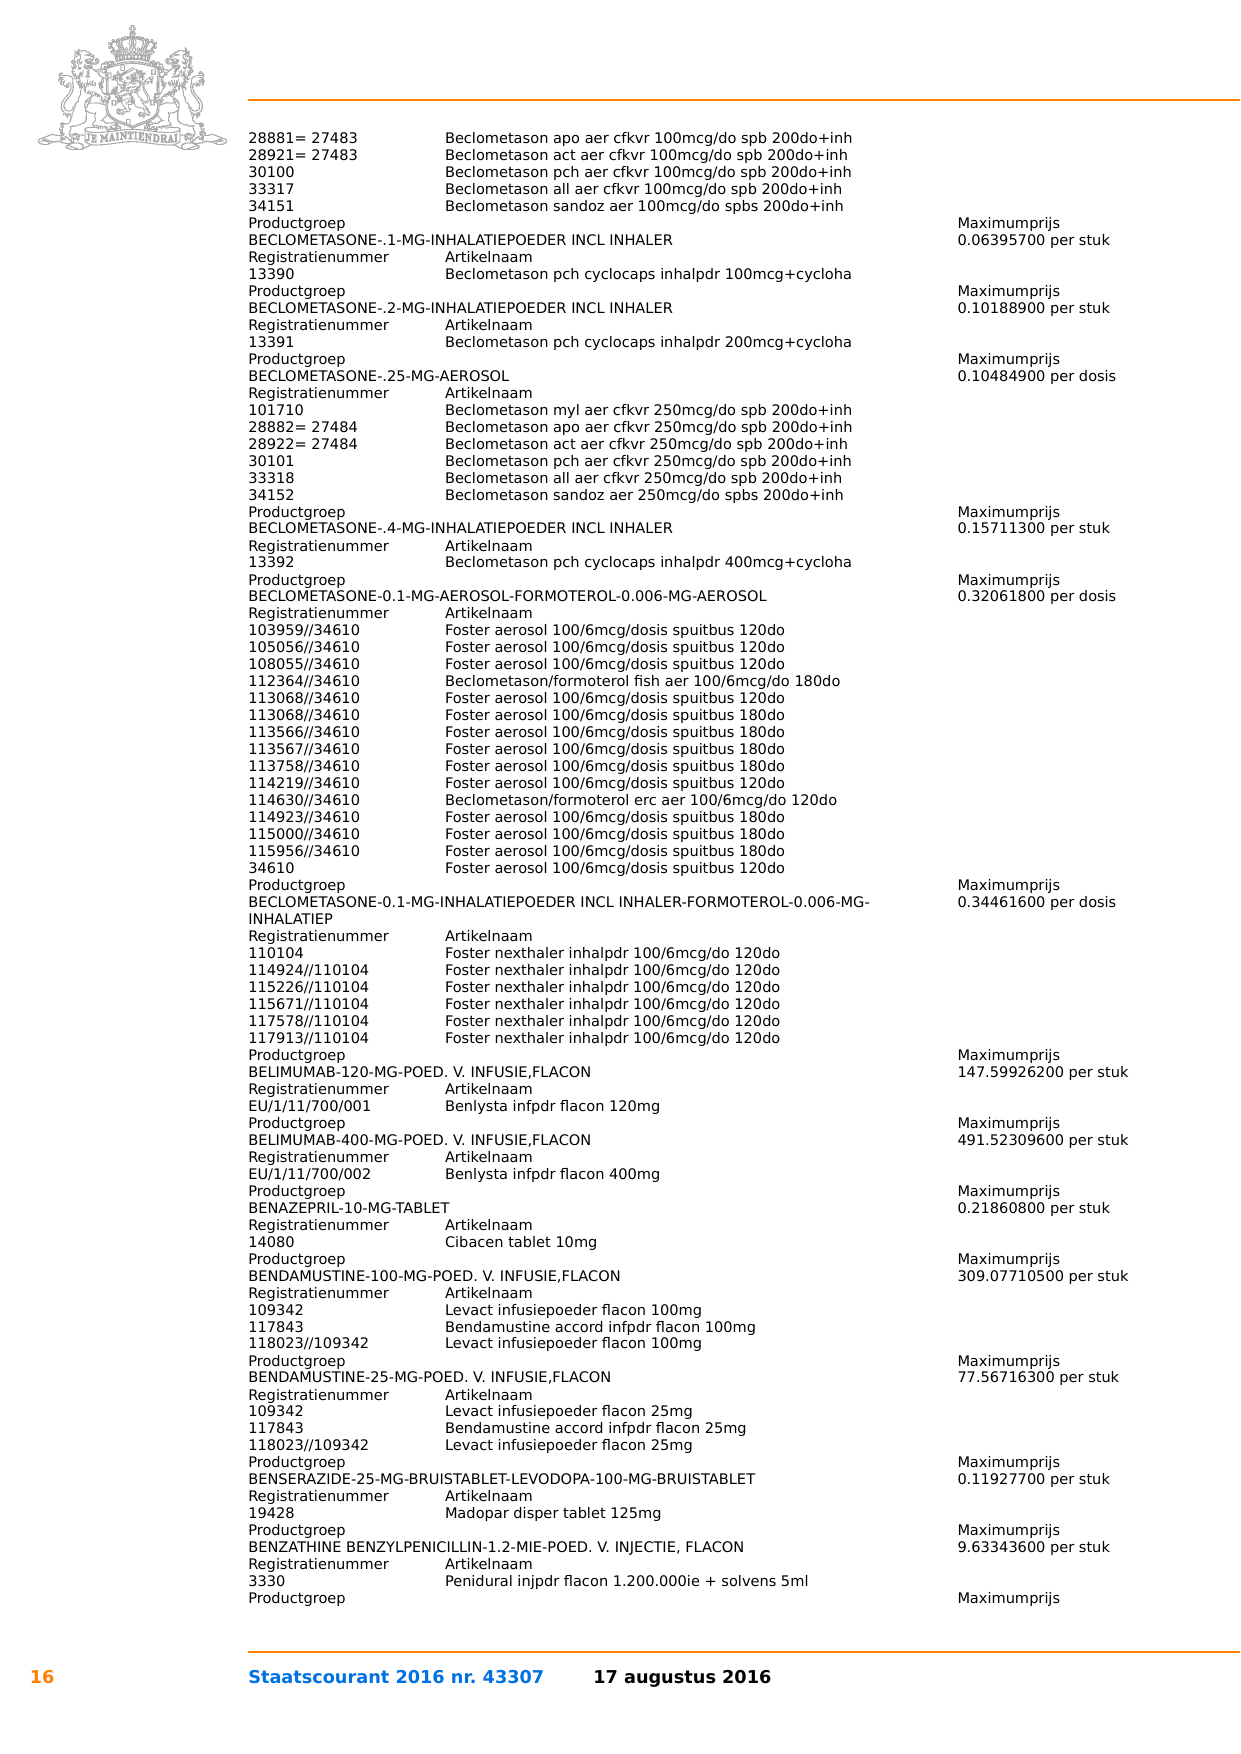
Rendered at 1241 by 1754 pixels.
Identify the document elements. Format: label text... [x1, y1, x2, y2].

table_cell Foster aerosol 100/6mcg/dosis spuitbus 180do [439, 707, 951, 724]
table_cell 109342 [248, 1301, 439, 1318]
table_cell [951, 860, 1163, 877]
table_cell 33318 [248, 470, 439, 486]
table_cell Penidural injpdr flacon 1.200.000ie + solvens 5ml [439, 1573, 951, 1590]
table_cell Madopar disper tablet 125mg [439, 1505, 951, 1522]
table_cell 117843 [248, 1319, 439, 1335]
table_cell Registratienummer [248, 1556, 439, 1573]
table_cell Beclometason apo aer cfkvr 100mcg/do spb 200do+inh [439, 130, 951, 147]
table_cell [951, 605, 1163, 622]
table_cell 309.07710500 per stuk [951, 1268, 1163, 1284]
table_cell Foster aerosol 100/6mcg/dosis spuitbus 120do [439, 690, 951, 707]
table_cell BECLOMETASONE-.25-MG-AEROSOL [248, 368, 951, 384]
table_cell Registratienummer [248, 928, 439, 945]
table_cell BECLOMETASONE-.2-MG-INHALATIEPOEDER INCL INHALER [248, 300, 951, 317]
table_cell Maximumprijs [951, 1115, 1163, 1132]
table_cell Registratienummer [248, 249, 439, 266]
table_cell Levact infusiepoeder flacon 100mg [439, 1301, 951, 1318]
table_cell Levact infusiepoeder flacon 100mg [439, 1335, 951, 1352]
table_cell [951, 1013, 1163, 1030]
table_cell [951, 1488, 1163, 1505]
table_cell [951, 979, 1163, 996]
table_cell 34152 [248, 486, 439, 503]
table_cell 30101 [248, 453, 439, 469]
table_cell [951, 486, 1163, 503]
table_cell Productgroep [248, 1115, 439, 1132]
table_cell [951, 1420, 1163, 1437]
table_cell Foster aerosol 100/6mcg/dosis spuitbus 180do [439, 809, 951, 826]
table_cell Productgroep [248, 283, 439, 300]
table_cell 19428 [248, 1505, 439, 1522]
table_cell [951, 1386, 1163, 1403]
table_cell 14080 [248, 1234, 439, 1251]
table_cell [951, 928, 1163, 945]
table_cell [951, 1505, 1163, 1522]
table_cell 105056//34610 [248, 639, 439, 656]
table_cell [439, 1522, 951, 1539]
table_cell Foster aerosol 100/6mcg/dosis spuitbus 120do [439, 656, 951, 673]
table_cell Productgroep [248, 1251, 439, 1267]
table_cell [951, 317, 1163, 334]
table_cell [951, 1556, 1163, 1573]
table_cell Foster aerosol 100/6mcg/dosis spuitbus 120do [439, 860, 951, 877]
table_cell BENDAMUSTINE-100-MG-POED. V. INFUSIE,FLACON [248, 1268, 951, 1284]
table_cell [951, 1234, 1163, 1251]
table_cell Beclometason act aer cfkvr 250mcg/do spb 200do+inh [439, 436, 951, 452]
table_cell 34151 [248, 198, 439, 215]
table_cell BENDAMUSTINE-25-MG-POED. V. INFUSIE,FLACON [248, 1369, 951, 1386]
table_cell [951, 1285, 1163, 1301]
table_cell Beclometason pch aer cfkvr 250mcg/do spb 200do+inh [439, 453, 951, 469]
table_cell 0.10188900 per stuk [951, 300, 1163, 317]
table_cell Artikelnaam [439, 1217, 951, 1233]
table_cell [439, 351, 951, 368]
table_cell BECLOMETASONE-.1-MG-INHALATIEPOEDER INCL INHALER [248, 232, 951, 249]
table_cell [951, 1319, 1163, 1335]
table_cell 13390 [248, 266, 439, 283]
picture [38, 25, 227, 150]
table_cell 0.10484900 per dosis [951, 368, 1163, 384]
table_cell 0.11927700 per stuk [951, 1471, 1163, 1488]
table_cell [439, 1590, 951, 1607]
table_cell [951, 130, 1163, 147]
table_cell Foster nexthaler inhalpdr 100/6mcg/do 120do [439, 996, 951, 1013]
table_cell Foster nexthaler inhalpdr 100/6mcg/do 120do [439, 962, 951, 979]
table_cell 13392 [248, 554, 439, 571]
table_cell 113068//34610 [248, 707, 439, 724]
table_cell Beclometason/formoterol fish aer 100/6mcg/do 180do [439, 673, 951, 690]
table_cell [951, 181, 1163, 198]
table_cell BELIMUMAB-120-MG-POED. V. INFUSIE,FLACON [248, 1064, 951, 1081]
table_cell [951, 1335, 1163, 1352]
table_cell BENSERAZIDE-25-MG-BRUISTABLET-LEVODOPA-100-MG-BRUISTABLET [248, 1471, 951, 1488]
table_cell [951, 724, 1163, 741]
table_cell 109342 [248, 1403, 439, 1420]
table_cell 117843 [248, 1420, 439, 1437]
table_cell 113566//34610 [248, 724, 439, 741]
table_cell 0.15711300 per stuk [951, 520, 1163, 537]
table_cell Beclometason myl aer cfkvr 250mcg/do spb 200do+inh [439, 402, 951, 418]
table_cell Beclometason apo aer cfkvr 250mcg/do spb 200do+inh [439, 419, 951, 436]
table_cell 101710 [248, 402, 439, 418]
table_cell Artikelnaam [439, 317, 951, 334]
table_cell [951, 996, 1163, 1013]
table_cell Productgroep [248, 1454, 439, 1471]
table_cell [439, 1115, 951, 1132]
table_cell [951, 690, 1163, 707]
table_cell [951, 673, 1163, 690]
table_cell Cibacen tablet 10mg [439, 1234, 951, 1251]
table_cell [951, 385, 1163, 402]
table_cell [951, 334, 1163, 351]
table_cell [951, 1217, 1163, 1233]
table_cell Productgroep [248, 877, 439, 894]
table_cell EU/1/11/700/002 [248, 1166, 439, 1183]
table_cell Maximumprijs [951, 1522, 1163, 1539]
table_cell Beclometason all aer cfkvr 100mcg/do spb 200do+inh [439, 181, 951, 198]
table_cell 112364//34610 [248, 673, 439, 690]
table_cell 147.59926200 per stuk [951, 1064, 1163, 1081]
table_cell 113068//34610 [248, 690, 439, 707]
table_cell Productgroep [248, 1047, 439, 1064]
table_cell 108055//34610 [248, 656, 439, 673]
table_cell [439, 1454, 951, 1471]
table_cell Maximumprijs [951, 1251, 1163, 1267]
table_cell Registratienummer [248, 1488, 439, 1505]
table_cell 103959//34610 [248, 622, 439, 639]
table_cell [439, 1353, 951, 1369]
table_cell [951, 1098, 1163, 1115]
table_cell 118023//109342 [248, 1335, 439, 1352]
table_cell 34610 [248, 860, 439, 877]
table_cell 118023//109342 [248, 1437, 439, 1454]
table_cell [439, 877, 951, 894]
table_cell Foster nexthaler inhalpdr 100/6mcg/do 120do [439, 1030, 951, 1047]
table_cell Foster nexthaler inhalpdr 100/6mcg/do 120do [439, 1013, 951, 1030]
table_cell Artikelnaam [439, 1386, 951, 1403]
table_cell EU/1/11/700/001 [248, 1098, 439, 1115]
table_cell [439, 215, 951, 232]
table_cell 114923//34610 [248, 809, 439, 826]
table_cell 0.21860800 per stuk [951, 1200, 1163, 1217]
table_cell [951, 1166, 1163, 1183]
table_cell [951, 419, 1163, 436]
table_cell [951, 656, 1163, 673]
table_cell 110104 [248, 945, 439, 962]
table_cell [951, 1573, 1163, 1590]
table_cell 30100 [248, 164, 439, 181]
table_cell [951, 741, 1163, 758]
table_cell [951, 622, 1163, 639]
table_cell Productgroep [248, 215, 439, 232]
table_cell Foster aerosol 100/6mcg/dosis spuitbus 120do [439, 639, 951, 656]
table_cell Beclometason pch cyclocaps inhalpdr 200mcg+cycloha [439, 334, 951, 351]
table_cell Artikelnaam [439, 385, 951, 402]
table_cell Maximumprijs [951, 1183, 1163, 1199]
table_cell Registratienummer [248, 538, 439, 554]
table_cell 491.52309600 per stuk [951, 1132, 1163, 1149]
table_cell 28882= 27484 [248, 419, 439, 436]
table_cell Maximumprijs [951, 351, 1163, 368]
table_cell Foster nexthaler inhalpdr 100/6mcg/do 120do [439, 945, 951, 962]
table_cell [951, 1081, 1163, 1098]
table_cell Foster aerosol 100/6mcg/dosis spuitbus 180do [439, 826, 951, 843]
table_cell Beclometason pch cyclocaps inhalpdr 100mcg+cycloha [439, 266, 951, 283]
table_cell BENAZEPRIL-10-MG-TABLET [248, 1200, 951, 1217]
table_cell Levact infusiepoeder flacon 25mg [439, 1437, 951, 1454]
table_cell [951, 758, 1163, 775]
table_cell [951, 639, 1163, 656]
table_cell Registratienummer [248, 1285, 439, 1301]
table_cell Beclometason pch cyclocaps inhalpdr 400mcg+cycloha [439, 554, 951, 571]
table_cell Maximumprijs [951, 1590, 1163, 1607]
table_cell Foster aerosol 100/6mcg/dosis spuitbus 180do [439, 724, 951, 741]
table_cell Productgroep [248, 571, 439, 588]
table_cell Artikelnaam [439, 538, 951, 554]
table_cell [951, 198, 1163, 215]
table_cell Artikelnaam [439, 1149, 951, 1166]
table_cell 115000//34610 [248, 826, 439, 843]
table_cell BECLOMETASONE-0.1-MG-INHALATIEPOEDER INCL INHALER-FORMOTEROL-0.006-MG-INHALATIEP [248, 894, 951, 928]
table_cell [951, 945, 1163, 962]
table_cell 0.34461600 per dosis [951, 894, 1163, 928]
table_cell Artikelnaam [439, 1285, 951, 1301]
table_cell Benlysta infpdr flacon 400mg [439, 1166, 951, 1183]
table_cell Foster aerosol 100/6mcg/dosis spuitbus 180do [439, 843, 951, 860]
table_cell Maximumprijs [951, 504, 1163, 520]
table_cell Beclometason/formoterol erc aer 100/6mcg/do 120do [439, 792, 951, 809]
table_cell 114630//34610 [248, 792, 439, 809]
table_cell [951, 1437, 1163, 1454]
table_cell BECLOMETASONE-.4-MG-INHALATIEPOEDER INCL INHALER [248, 520, 951, 537]
table_cell [951, 1149, 1163, 1166]
table_cell 114924//110104 [248, 962, 439, 979]
table_cell [951, 707, 1163, 724]
table_cell Beclometason pch aer cfkvr 100mcg/do spb 200do+inh [439, 164, 951, 181]
table_cell [951, 147, 1163, 164]
table_cell [951, 1030, 1163, 1047]
table_cell Registratienummer [248, 1217, 439, 1233]
table_cell [439, 504, 951, 520]
table_cell [951, 826, 1163, 843]
table_cell Productgroep [248, 1590, 439, 1607]
table_cell Maximumprijs [951, 1047, 1163, 1064]
table_cell Artikelnaam [439, 928, 951, 945]
table_cell Productgroep [248, 1183, 439, 1199]
table_cell [439, 283, 951, 300]
table_cell [951, 249, 1163, 266]
table_cell 114219//34610 [248, 775, 439, 792]
table_cell [951, 962, 1163, 979]
table_cell 0.32061800 per dosis [951, 588, 1163, 605]
table_cell BELIMUMAB-400-MG-POED. V. INFUSIE,FLACON [248, 1132, 951, 1149]
table_cell Foster aerosol 100/6mcg/dosis spuitbus 120do [439, 622, 951, 639]
table_cell 0.06395700 per stuk [951, 232, 1163, 249]
table_cell Artikelnaam [439, 605, 951, 622]
table_cell [439, 1251, 951, 1267]
table_cell [951, 538, 1163, 554]
table_cell Productgroep [248, 351, 439, 368]
table_cell [951, 436, 1163, 452]
table_cell Registratienummer [248, 1386, 439, 1403]
table_cell [439, 571, 951, 588]
table_cell Foster aerosol 100/6mcg/dosis spuitbus 180do [439, 758, 951, 775]
table_cell [951, 809, 1163, 826]
table_cell Benlysta infpdr flacon 120mg [439, 1098, 951, 1115]
table_cell Beclometason act aer cfkvr 100mcg/do spb 200do+inh [439, 147, 951, 164]
table_cell Artikelnaam [439, 1488, 951, 1505]
table_cell Maximumprijs [951, 571, 1163, 588]
table_cell Artikelnaam [439, 1081, 951, 1098]
table_cell 13391 [248, 334, 439, 351]
table_cell [951, 792, 1163, 809]
table_cell [951, 1301, 1163, 1318]
table_cell [951, 453, 1163, 469]
table_cell Maximumprijs [951, 1454, 1163, 1471]
table_cell Foster aerosol 100/6mcg/dosis spuitbus 120do [439, 775, 951, 792]
table_cell BECLOMETASONE-0.1-MG-AEROSOL-FORMOTEROL-0.006-MG-AEROSOL [248, 588, 951, 605]
table_cell 115956//34610 [248, 843, 439, 860]
table_cell 117913//110104 [248, 1030, 439, 1047]
table_cell 28881= 27483 [248, 130, 439, 147]
table_cell 113567//34610 [248, 741, 439, 758]
table_cell 113758//34610 [248, 758, 439, 775]
table_cell 117578//110104 [248, 1013, 439, 1030]
table_cell Maximumprijs [951, 283, 1163, 300]
table_cell 3330 [248, 1573, 439, 1590]
table_cell 115671//110104 [248, 996, 439, 1013]
table_cell Maximumprijs [951, 1353, 1163, 1369]
table_cell 9.63343600 per stuk [951, 1539, 1163, 1556]
table_cell Productgroep [248, 504, 439, 520]
table_cell Registratienummer [248, 317, 439, 334]
table_cell Artikelnaam [439, 249, 951, 266]
table_cell Registratienummer [248, 605, 439, 622]
table_cell [439, 1047, 951, 1064]
table_cell Foster aerosol 100/6mcg/dosis spuitbus 180do [439, 741, 951, 758]
table_cell Registratienummer [248, 385, 439, 402]
table_cell Beclometason sandoz aer 250mcg/do spbs 200do+inh [439, 486, 951, 503]
table_cell Productgroep [248, 1522, 439, 1539]
table_cell [439, 1183, 951, 1199]
table_cell Productgroep [248, 1353, 439, 1369]
table_cell Beclometason all aer cfkvr 250mcg/do spb 200do+inh [439, 470, 951, 486]
table_cell Bendamustine accord infpdr flacon 100mg [439, 1319, 951, 1335]
table_cell Maximumprijs [951, 877, 1163, 894]
table_cell 28921= 27483 [248, 147, 439, 164]
table_cell [951, 554, 1163, 571]
table_cell Foster nexthaler inhalpdr 100/6mcg/do 120do [439, 979, 951, 996]
table_cell [951, 843, 1163, 860]
table_cell [951, 1403, 1163, 1420]
table_cell [951, 266, 1163, 283]
table_cell Maximumprijs [951, 215, 1163, 232]
table_cell Registratienummer [248, 1149, 439, 1166]
table_cell 77.56716300 per stuk [951, 1369, 1163, 1386]
table_cell [951, 470, 1163, 486]
table_cell [951, 164, 1163, 181]
table_cell Registratienummer [248, 1081, 439, 1098]
table_cell Artikelnaam [439, 1556, 951, 1573]
table_cell Levact infusiepoeder flacon 25mg [439, 1403, 951, 1420]
table_cell Beclometason sandoz aer 100mcg/do spbs 200do+inh [439, 198, 951, 215]
table_cell [951, 775, 1163, 792]
table_cell 33317 [248, 181, 439, 198]
table_cell [951, 402, 1163, 418]
table_cell 28922= 27484 [248, 436, 439, 452]
table_cell BENZATHINE BENZYLPENICILLIN-1.2-MIE-POED. V. INJECTIE, FLACON [248, 1539, 951, 1556]
table_cell 115226//110104 [248, 979, 439, 996]
table_cell Bendamustine accord infpdr flacon 25mg [439, 1420, 951, 1437]
